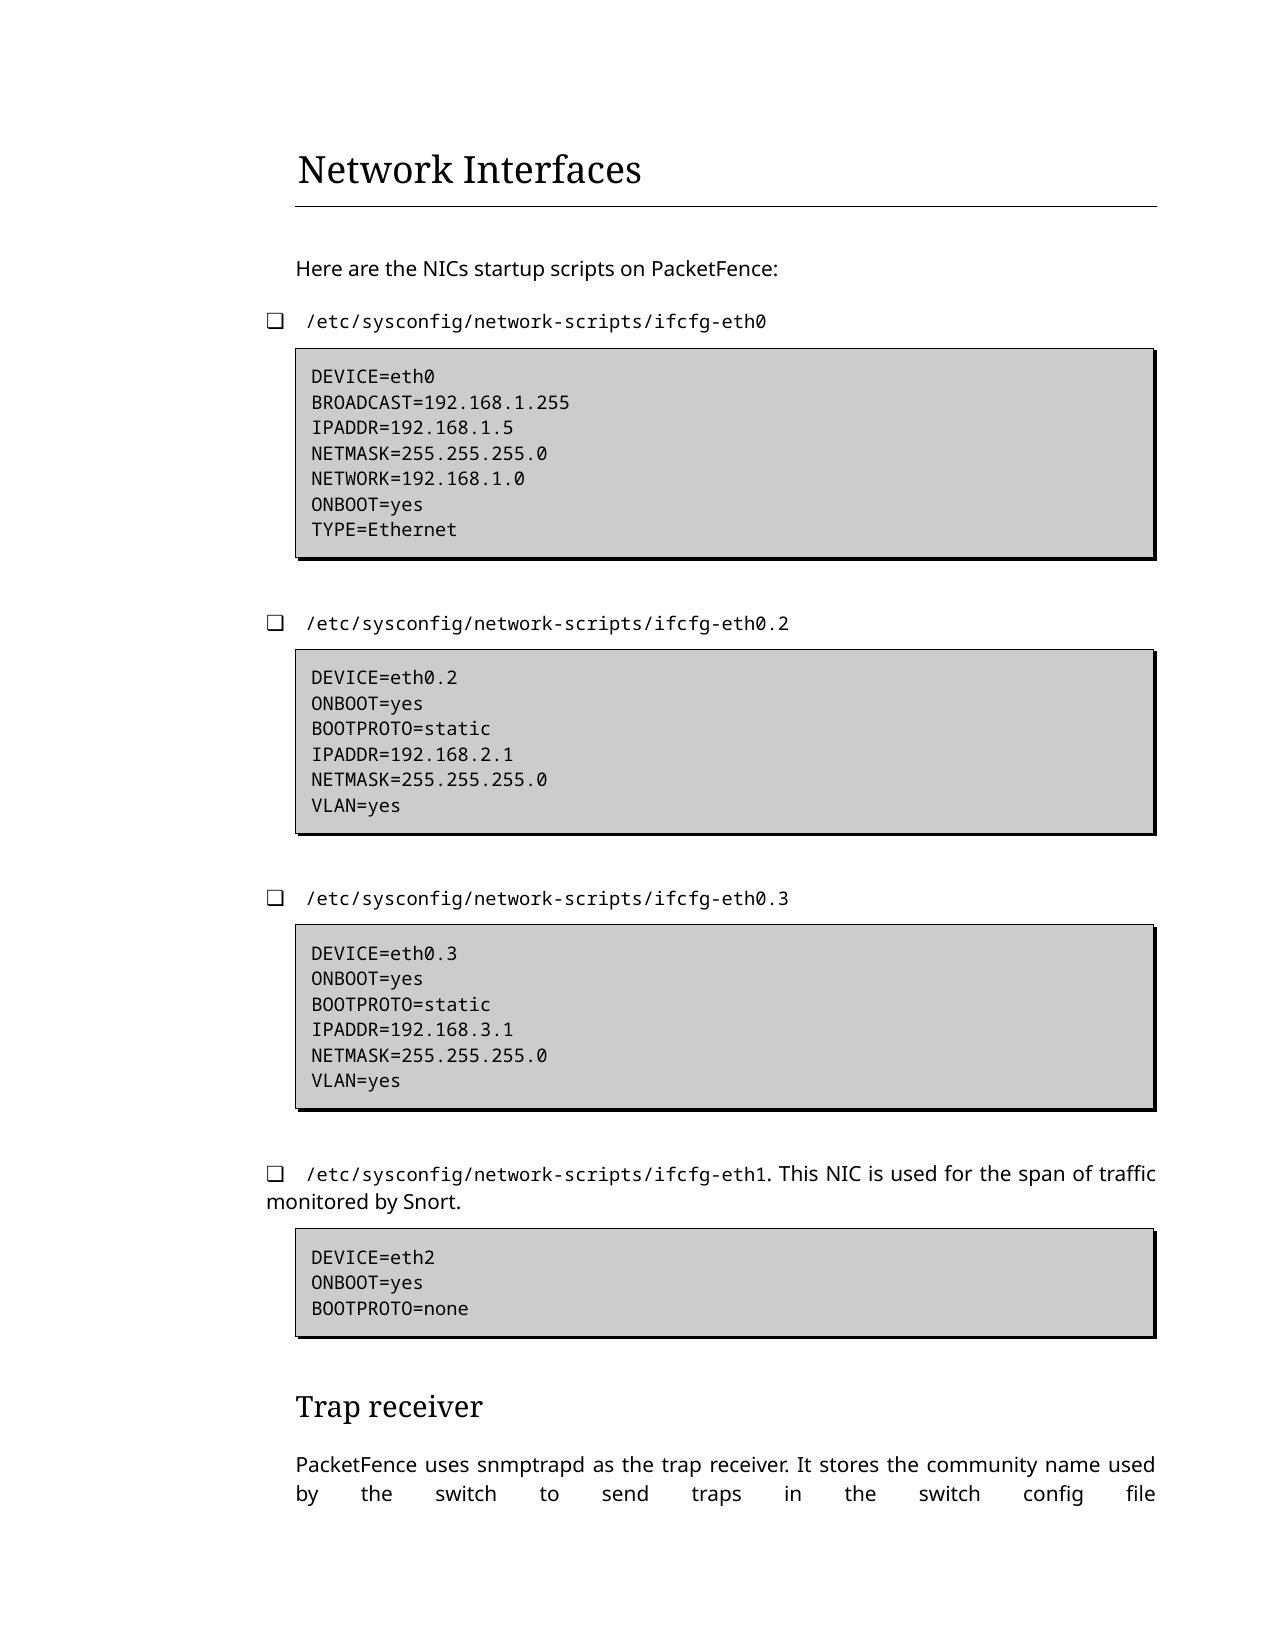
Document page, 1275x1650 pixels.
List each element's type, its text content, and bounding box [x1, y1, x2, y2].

text DEVICE=eth0.3 ONBOOT=yes BOOTPROTO=static IPADDR=192.168.3.1 NETMASK=255.255.255.0 VLAN=yes [296, 925, 1153, 1108]
subtitle Network Interfaces [295, 143, 1157, 206]
list ❏ /etc/sysconfig/network-scripts/ifcfg-eth0 [266, 307, 1157, 335]
text Here are the NICs startup scripts on PacketFence: [295, 254, 1157, 283]
list ❏ /etc/sysconfig/network-scripts/ifcfg-eth0.2 [266, 608, 1157, 636]
text DEVICE=eth0.2 ONBOOT=yes BOOTPROTO=static IPADDR=192.168.2.1 NETMASK=255.255.255.0 VLAN=yes [296, 650, 1153, 833]
subtitle Trap receiver [295, 1386, 1157, 1426]
text DEVICE=eth0 BROADCAST=192.168.1.255 IPADDR=192.168.1.5 NETMASK=255.255.255.0 NETWORK=192.168.1.0 ONBOOT=yes TYPE=Ethernet [296, 349, 1153, 557]
text DEVICE=eth2 ONBOOT=yes BOOTPROTO=none [296, 1229, 1153, 1336]
list ❏ /etc/sysconfig/network-scripts/ifcfg-eth0.3 [266, 883, 1157, 912]
text PacketFence uses snmptrapd as the trap receiver. It stores the community name used by the switch to send traps in the switch config file [295, 1451, 1157, 1507]
list ❏ /etc/sysconfig/network-scripts/ifcfg-eth1. This NIC is used for the span of traffic monitored by Snort. [266, 1159, 1157, 1216]
